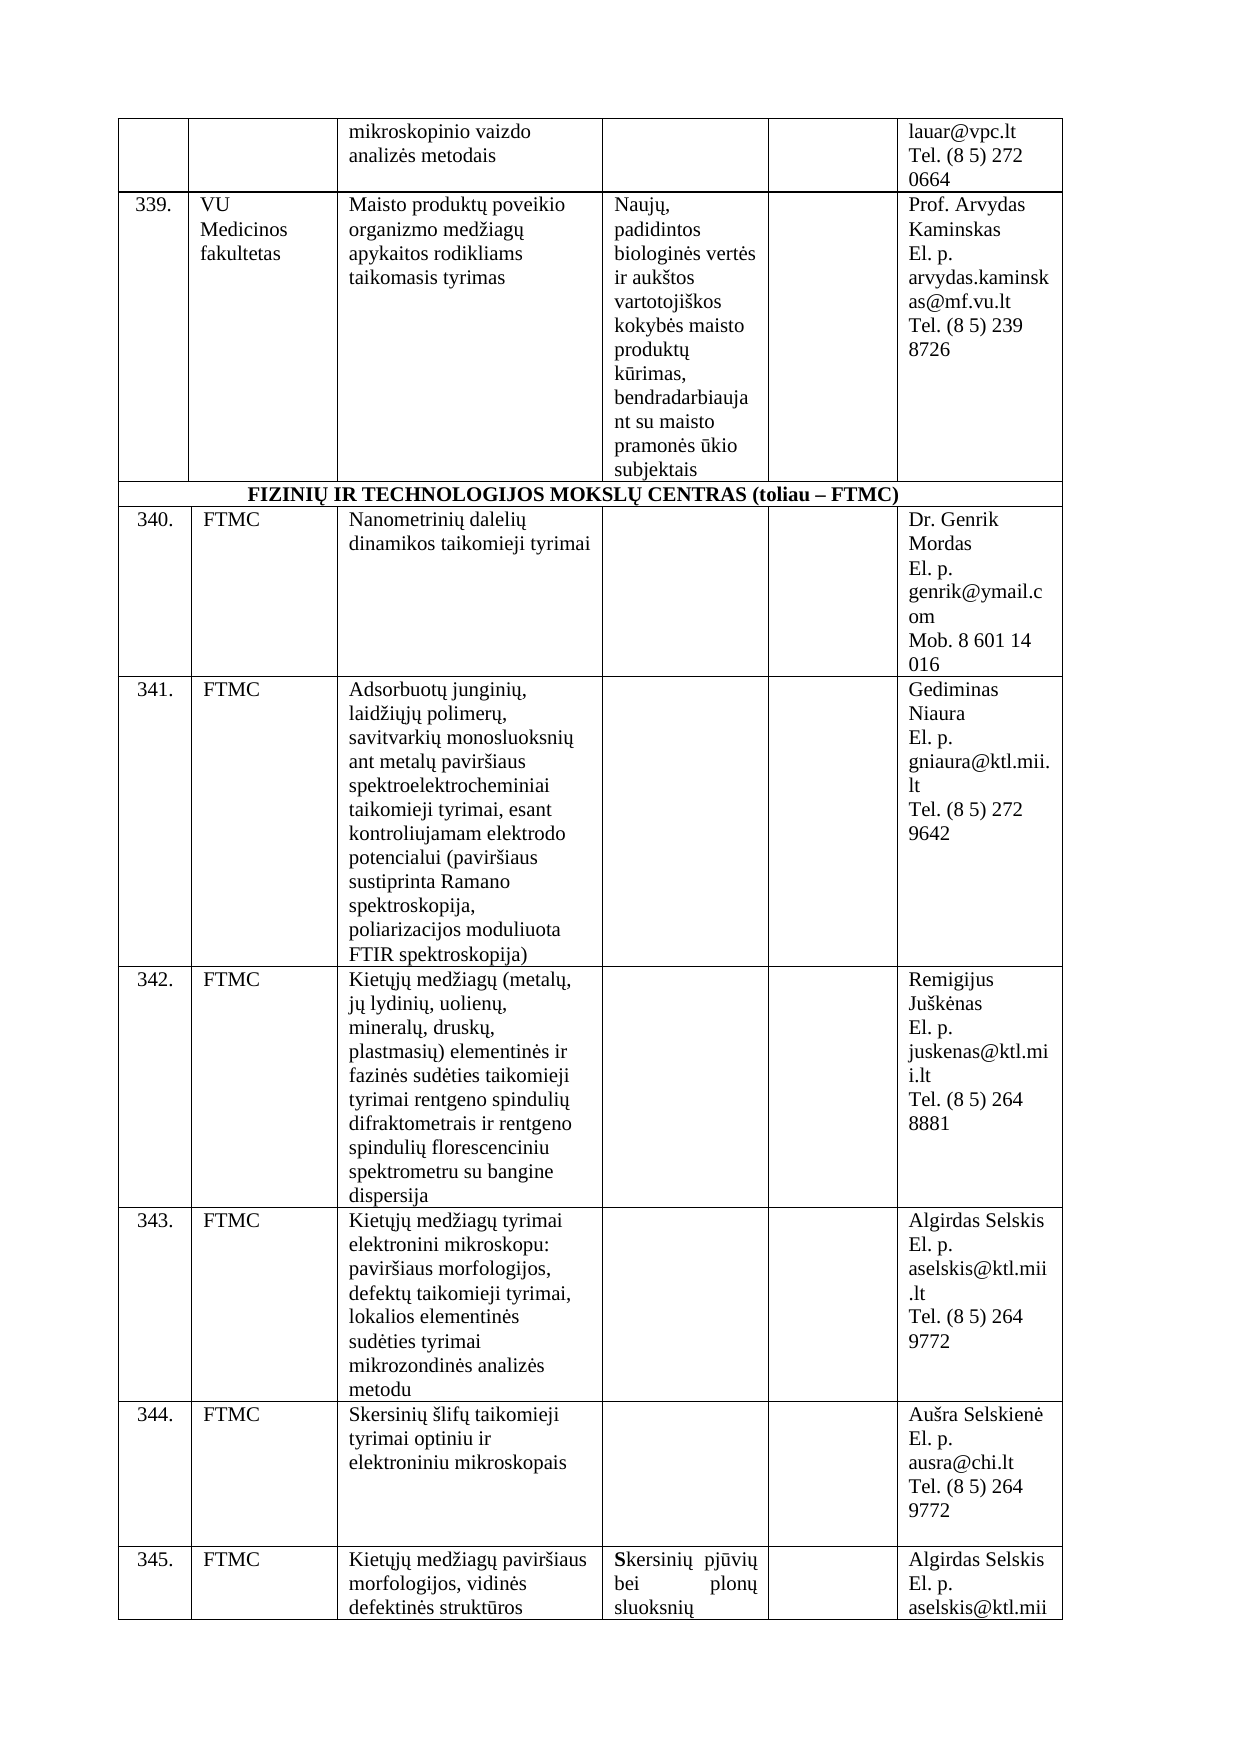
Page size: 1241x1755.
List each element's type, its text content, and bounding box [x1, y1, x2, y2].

table_cell 344. [119, 1402, 191, 1546]
table_cell Naujų, padidintos biologinės vertės ir aukštos vartotojiškos kokybės maisto produktų kūrimas, bendradarbiaujant su maisto pramonės ūkio subjektais [603, 193, 768, 481]
table_cell Algirdas Selskis El. p. aselskis@ktl.mii.lt Tel. (8 5) 264 9772 [898, 1208, 1062, 1401]
table_cell [769, 1547, 897, 1619]
table_cell 345. [119, 1547, 191, 1619]
table_cell [603, 1402, 768, 1546]
table_cell Skersinių šlifų taikomieji tyrimai optiniu ir elektroniniu mikroskopais [338, 1402, 602, 1546]
table_cell [1029, 482, 1062, 506]
table_cell 343. [119, 1208, 191, 1401]
table_cell FTMC [192, 1547, 337, 1619]
table_cell [143, 482, 167, 506]
table_cell [769, 1402, 897, 1546]
table_cell [603, 967, 768, 1207]
table_cell [979, 482, 1004, 506]
table_cell Algirdas Selskis El. p. aselskis@ktl.mii [898, 1547, 1062, 1619]
table_cell 342. [119, 967, 191, 1207]
table_cell Prof. Arvydas Kaminskas El. p. arvydas.kaminskas@mf.vu.lt Tel. (8 5) 239 8726 [898, 193, 1062, 481]
table_cell Kietųjų medžiagų tyrimai elektronini mikroskopu: paviršiaus morfologijos, defektų taikomieji tyrimai, lokalios elementinės sudėties tyrimai mikrozondinės analizės metodu [338, 1208, 602, 1401]
table_cell [119, 119, 188, 191]
table_cell lauar@vpc.lt Tel. (8 5) 272 0664 [898, 119, 1062, 191]
table_cell Adsorbuotų junginių, laidžiųjų polimerų, savitvarkių monosluoksnių ant metalų paviršiaus spektroelektrocheminiai taikomieji tyrimai, esant kontroliujamam elektrodo potencialui (paviršiaus sustiprinta Ramano spektroskopija, poliarizacijos moduliuota FTIR spektroskopija) [338, 677, 602, 966]
table_cell Skersinių pjūvių bei plonų sluoksnių [603, 1547, 768, 1619]
table_cell 341. [119, 677, 191, 966]
table_cell Kietųjų medžiagų (metalų, jų lydinių, uolienų, mineralų, druskų, plastmasių) elementinės ir fazinės sudėties taikomieji tyrimai rentgeno spindulių difraktometrais ir rentgeno spindulių florescenciniu spektrometru su bangine dispersija [338, 967, 602, 1207]
table_cell Dr. Genrik Mordas El. p. genrik@ymail.com Mob. 8 601 14 016 [898, 507, 1062, 676]
table_cell [769, 507, 897, 676]
table_cell [769, 193, 897, 481]
table_cell [603, 119, 768, 191]
table_cell [603, 677, 768, 966]
table_cell [1004, 482, 1029, 506]
table_cell 340. [119, 507, 191, 676]
table_cell Gediminas Niaura El. p. gniaura@ktl.mii.lt Tel. (8 5) 272 9642 [898, 677, 1062, 966]
table_cell VU Medicinos fakultetas [189, 193, 337, 481]
table_cell Nanometrinių dalelių dinamikos taikomieji tyrimai [338, 507, 602, 676]
table_cell [189, 119, 337, 191]
table_cell [769, 677, 897, 966]
table_cell Kietųjų medžiagų paviršiaus morfologijos, vidinės defektinės struktūros [338, 1547, 602, 1619]
table_cell [603, 507, 768, 676]
table_cell [119, 482, 143, 506]
table_cell mikroskopinio vaizdo analizės metodais [338, 119, 602, 191]
table_cell FIZINIŲ IR TECHNOLOGIJOS MOKSLŲ CENTRAS (toliau – FTMC) [167, 482, 979, 506]
table_cell FTMC [192, 967, 337, 1207]
table_cell [603, 1208, 768, 1401]
table_cell Remigijus Juškėnas El. p. juskenas@ktl.mii.lt Tel. (8 5) 264 8881 [898, 967, 1062, 1207]
table_cell [769, 1208, 897, 1401]
table_cell 339. [119, 193, 188, 481]
table_cell FTMC [192, 1208, 337, 1401]
table_cell Aušra Selskienė El. p. ausra@chi.lt Tel. (8 5) 264 9772 [898, 1402, 1062, 1546]
table_cell FTMC [192, 1402, 337, 1546]
table_cell [769, 119, 897, 191]
table_cell FTMC [192, 507, 337, 676]
table_cell FTMC [192, 677, 337, 966]
table_cell Maisto produktų poveikio organizmo medžiagų apykaitos rodikliams taikomasis tyrimas [338, 193, 602, 481]
table_cell [769, 967, 897, 1207]
